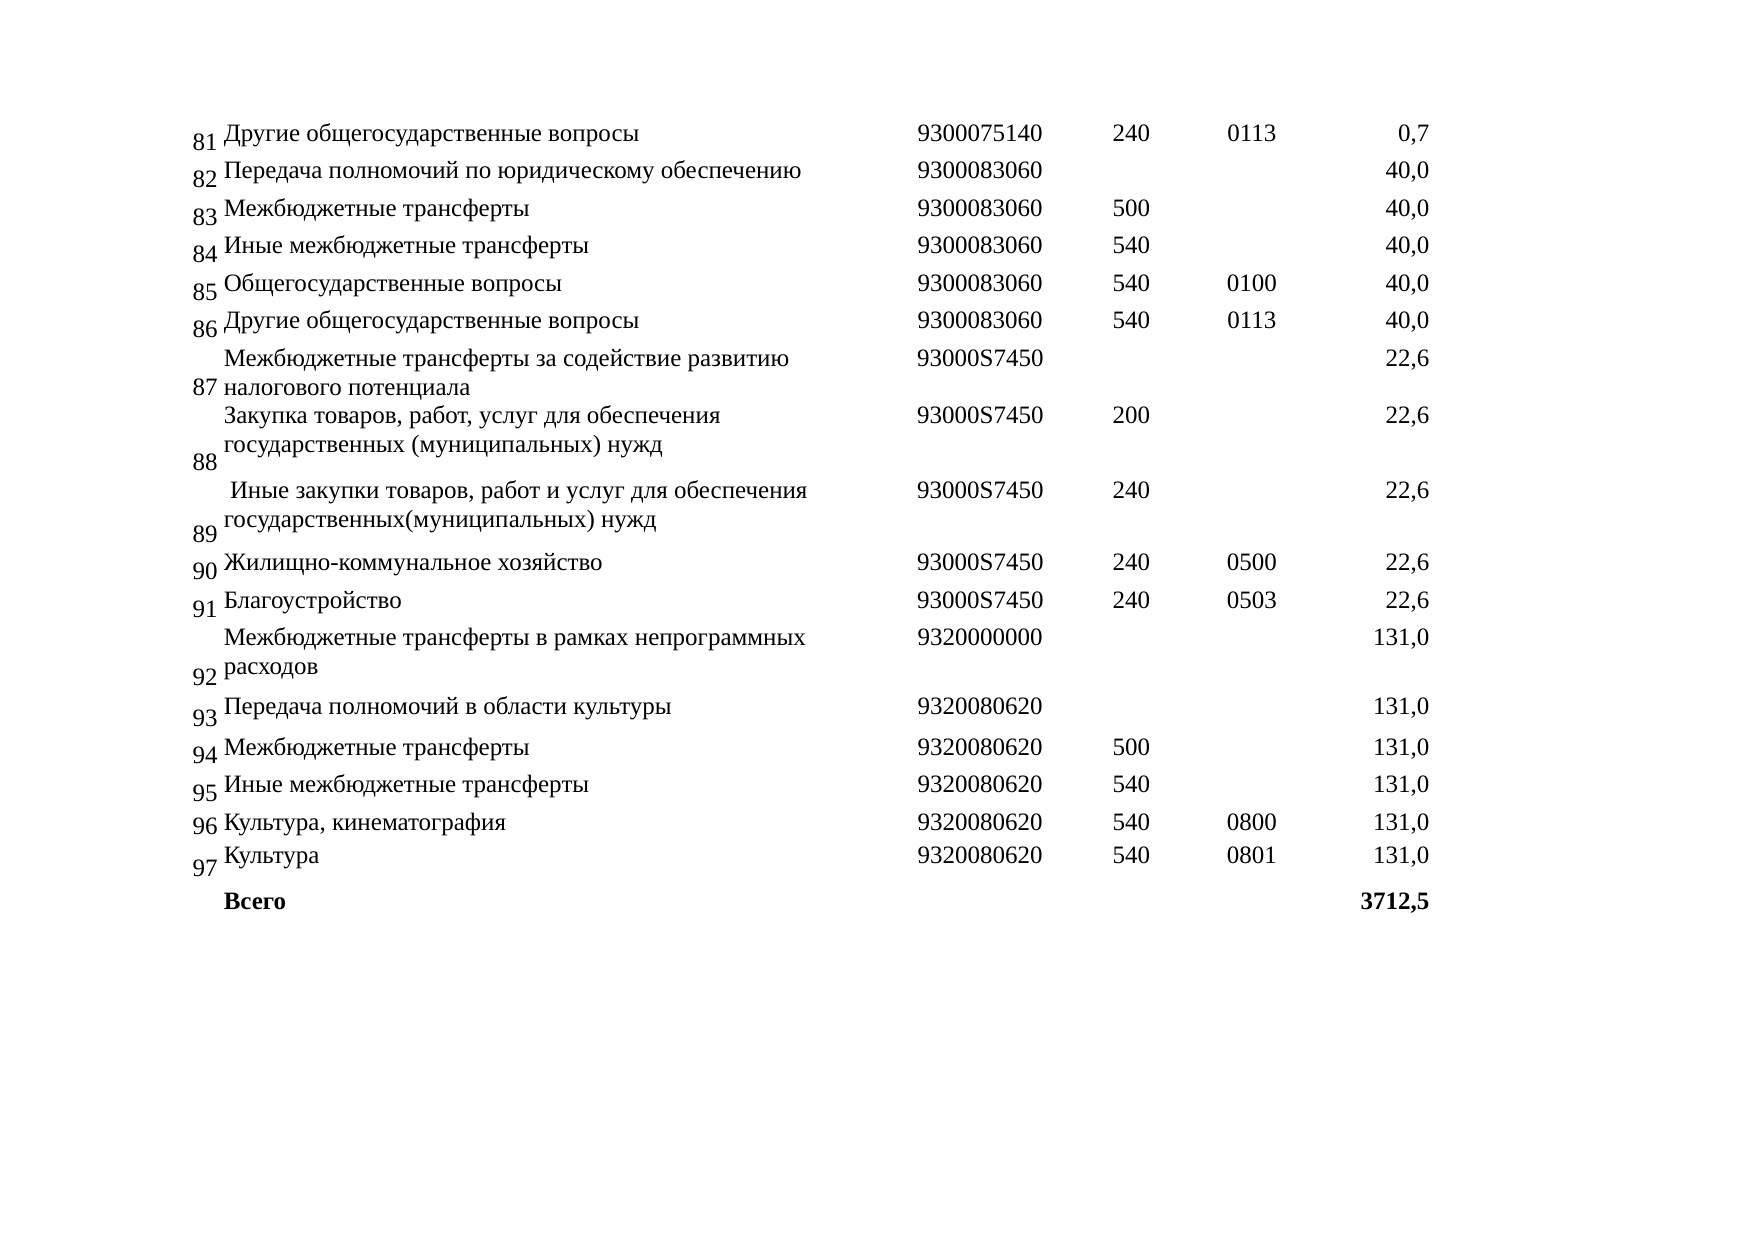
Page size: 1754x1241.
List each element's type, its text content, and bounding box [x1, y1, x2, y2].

table_cell 9320080620 [888, 691, 1072, 732]
table_cell 131,0 [1314, 691, 1432, 732]
table_cell 93 [115, 691, 220, 732]
table_cell Всего [220, 882, 887, 915]
table_cell Межбюджетные трансферты [220, 732, 887, 769]
table_cell [888, 882, 1072, 915]
table_cell Иные закупки товаров, работ и услуг для обеспечения государственных(муниципальных) нужд [220, 476, 887, 547]
table_cell 540 [1073, 769, 1189, 807]
table_cell 96 [115, 807, 220, 840]
table_cell 240 [1073, 585, 1189, 622]
table_cell 200 [1073, 401, 1189, 476]
table_cell 89 [115, 476, 220, 547]
table_cell 0113 [1190, 118, 1313, 156]
table_cell 0500 [1190, 548, 1313, 585]
table_cell 500 [1073, 732, 1189, 769]
table_cell [1190, 882, 1313, 915]
table_cell 40,0 [1314, 231, 1432, 268]
table_cell 9320080620 [888, 732, 1072, 769]
table_cell 9320080620 [888, 769, 1072, 807]
table_cell 95 [115, 769, 220, 807]
table_cell [1190, 401, 1313, 476]
table_cell 97 [115, 840, 220, 882]
table_cell [1190, 623, 1313, 691]
table_cell 84 [115, 231, 220, 268]
table_cell 9300083060 [888, 268, 1072, 306]
table_cell [1073, 623, 1189, 691]
table_cell 540 [1073, 807, 1189, 840]
table_cell Межбюджетные трансферты в рамках непрограммных расходов [220, 623, 887, 691]
table_cell 131,0 [1314, 732, 1432, 769]
table_cell 82 [115, 156, 220, 193]
table_cell 88 [115, 401, 220, 476]
table_cell Иные межбюджетные трансферты [220, 231, 887, 268]
table_cell Благоустройство [220, 585, 887, 622]
table_cell Другие общегосударственные вопросы [220, 306, 887, 343]
table_cell 9320000000 [888, 623, 1072, 691]
table_cell 91 [115, 585, 220, 622]
table_cell 540 [1073, 306, 1189, 343]
table_cell [1190, 691, 1313, 732]
table_cell Общегосударственные вопросы [220, 268, 887, 306]
table_cell Иные межбюджетные трансферты [220, 769, 887, 807]
table_cell 0801 [1190, 840, 1313, 882]
table_cell Передача полномочий по юридическому обеспечению [220, 156, 887, 193]
table_cell Межбюджетные трансферты [220, 193, 887, 231]
table_cell [1073, 691, 1189, 732]
table_cell 90 [115, 548, 220, 585]
table_cell 94 [115, 732, 220, 769]
table_cell 9300075140 [888, 118, 1072, 156]
table_cell 540 [1073, 840, 1189, 882]
table_cell Межбюджетные трансферты за содействие развитию налогового потенциала [220, 343, 887, 401]
table_cell [115, 882, 220, 915]
table_cell [1190, 769, 1313, 807]
table_cell 540 [1073, 231, 1189, 268]
table_cell 81 [115, 118, 220, 156]
table_cell Закупка товаров, работ, услуг для обеспечения государственных (муниципальных) нужд [220, 401, 887, 476]
table_cell 22,6 [1314, 585, 1432, 622]
table_cell 131,0 [1314, 840, 1432, 882]
table_cell Передача полномочий в области культуры [220, 691, 887, 732]
table_cell 0503 [1190, 585, 1313, 622]
table_cell [1190, 193, 1313, 231]
table_cell 3712,5 [1314, 882, 1432, 915]
table_cell 0100 [1190, 268, 1313, 306]
table_cell 131,0 [1314, 623, 1432, 691]
table_cell 131,0 [1314, 769, 1432, 807]
table_cell 93000S7450 [888, 585, 1072, 622]
table_cell [1190, 343, 1313, 401]
table_cell 85 [115, 268, 220, 306]
table_cell 240 [1073, 476, 1189, 547]
table_cell [1073, 882, 1189, 915]
table_cell 540 [1073, 268, 1189, 306]
table_cell 22,6 [1314, 548, 1432, 585]
table_cell Культура, кинематография [220, 807, 887, 840]
table_cell 9300083060 [888, 306, 1072, 343]
table_cell 40,0 [1314, 193, 1432, 231]
table_cell 9300083060 [888, 156, 1072, 193]
table_cell 9300083060 [888, 193, 1072, 231]
table_cell 9300083060 [888, 231, 1072, 268]
table_cell 9320080620 [888, 807, 1072, 840]
table_cell 500 [1073, 193, 1189, 231]
table_cell 93000S7450 [888, 401, 1072, 476]
table_cell 240 [1073, 118, 1189, 156]
table_cell [1190, 476, 1313, 547]
table_cell 40,0 [1314, 156, 1432, 193]
table_cell [1073, 343, 1189, 401]
table_cell 9320080620 [888, 840, 1072, 882]
table_cell 93000S7450 [888, 548, 1072, 585]
table_cell 0113 [1190, 306, 1313, 343]
table_cell 93000S7450 [888, 343, 1072, 401]
table_cell 131,0 [1314, 807, 1432, 840]
table_cell 40,0 [1314, 306, 1432, 343]
table_cell 22,6 [1314, 343, 1432, 401]
table_cell 0800 [1190, 807, 1313, 840]
table_cell 86 [115, 306, 220, 343]
table_cell 22,6 [1314, 476, 1432, 547]
table_cell 40,0 [1314, 268, 1432, 306]
table_cell 22,6 [1314, 401, 1432, 476]
table_cell [1190, 732, 1313, 769]
table_cell [1190, 156, 1313, 193]
table_cell Другие общегосударственные вопросы [220, 118, 887, 156]
table_cell 0,7 [1314, 118, 1432, 156]
table_cell 92 [115, 623, 220, 691]
table_cell 83 [115, 193, 220, 231]
table_cell [1073, 156, 1189, 193]
table_cell 240 [1073, 548, 1189, 585]
table_cell Жилищно-коммунальное хозяйство [220, 548, 887, 585]
table_cell 93000S7450 [888, 476, 1072, 547]
table_cell 87 [115, 343, 220, 401]
table_cell Культура [220, 840, 887, 882]
table_cell [1190, 231, 1313, 268]
